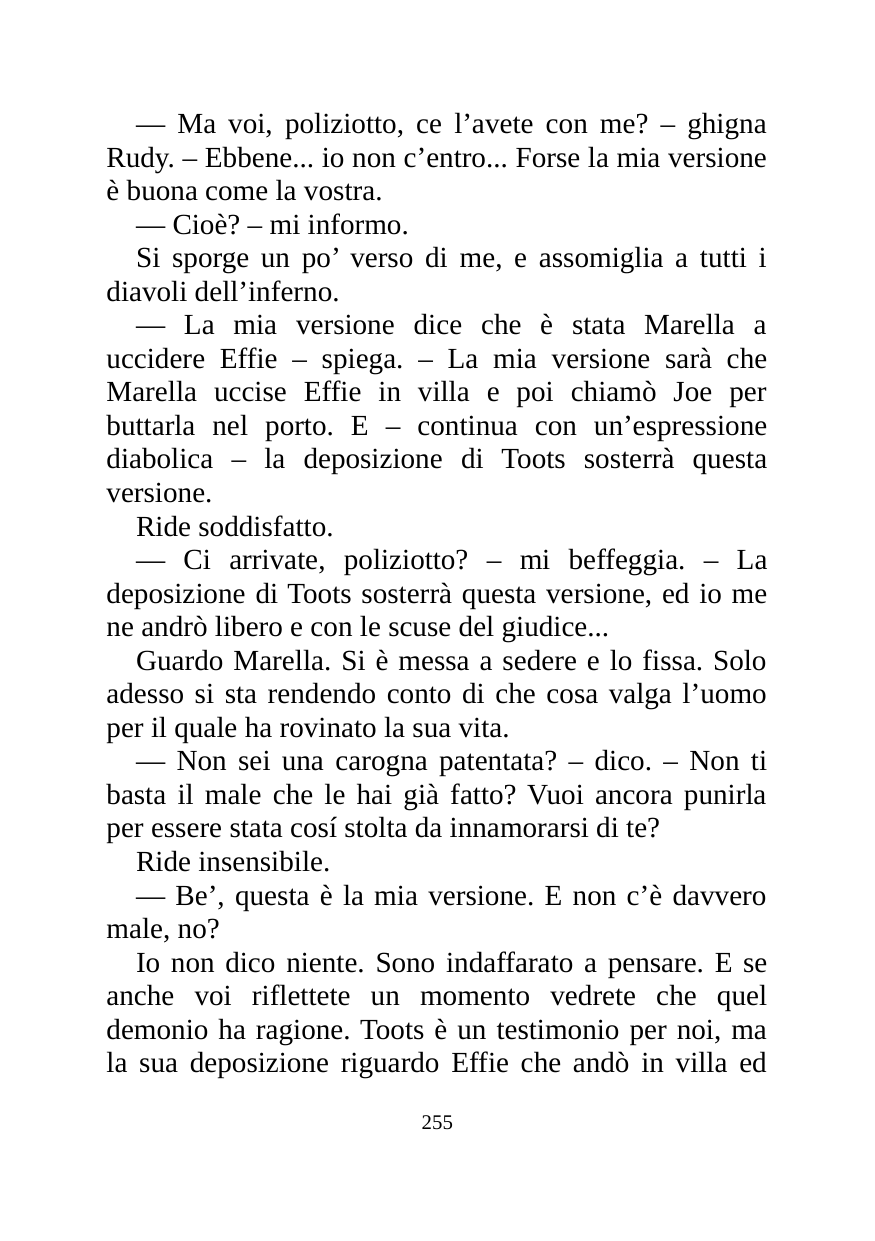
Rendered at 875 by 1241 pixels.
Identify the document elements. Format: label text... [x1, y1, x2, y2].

text — Be’, questa è la mia versione. E non c’è davvero male, no? [106, 878, 768, 945]
text — Ma voi, poliziotto, ce l’avete con me? – ghigna Rudy. – Ebbene... io non c’entro... Forse la mia versione è buona come la vostra. [106, 106, 768, 207]
text — Non sei una carogna patentata? – dico. – Non ti basta il male che le hai già fatto? Vuoi ancora punirla per essere stata cosí stolta da innamorarsi di te? [106, 743, 768, 844]
text — Ci arrivate, poliziotto? – mi beffeggia. – La deposizione di Toots sosterrà questa versione, ed io me ne andrò libero e con le scuse del giudice... [106, 542, 768, 643]
text — La mia versione dice che è stata Marella a uccidere Effie – spiega. – La mia versione sarà che Marella uccise Effie in villa e poi chiamò Joe per buttarla nel porto. E – continua con un’espressione diabolica – la deposizione di Toots sosterrà questa versione. [106, 307, 768, 509]
text Io non dico niente. Sono indaffarato a pensare. E se anche voi riflettete un momento vedrete che quel demonio ha ragione. Toots è un testimonio per noi, ma la sua deposizione riguardo Effie che andò in villa ed [106, 945, 768, 1079]
text Ride insensibile. [106, 844, 768, 878]
text Ride soddisfatto. [106, 509, 768, 542]
text Si sporge un po’ verso di me, e assomiglia a tutti i diavoli dell’inferno. [106, 240, 768, 307]
text — Cioè? – mi informo. [106, 207, 768, 240]
text Guardo Marella. Si è messa a sedere e lo fissa. Solo adesso si sta rendendo conto di che cosa valga l’uomo per il quale ha rovinato la sua vita. [106, 643, 768, 743]
